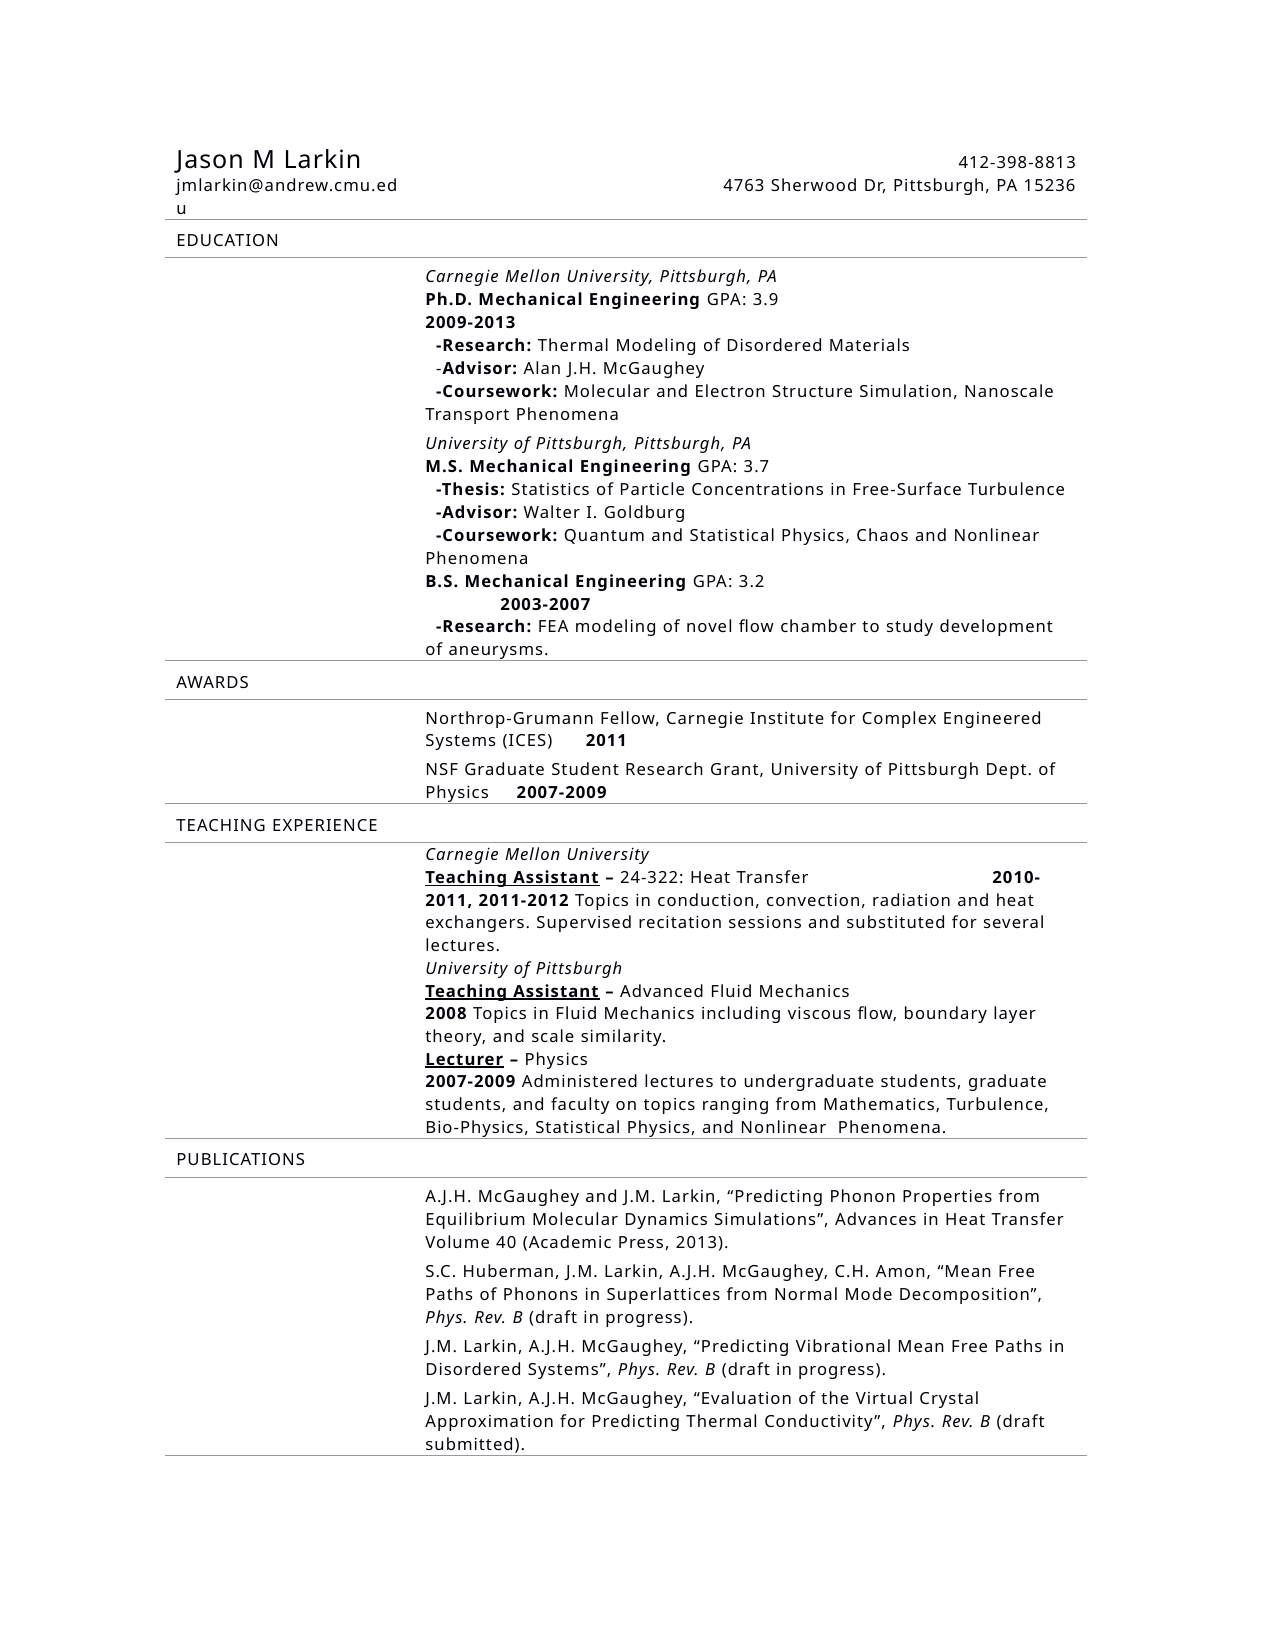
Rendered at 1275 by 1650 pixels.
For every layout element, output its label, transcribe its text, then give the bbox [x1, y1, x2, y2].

table_cell -Research: FEA modeling of novel flow chamber to study development of aneurysms. [414, 615, 1087, 660]
table_cell AWARDS [165, 661, 1087, 699]
table_cell Education [165, 220, 1087, 257]
table_cell A.J.H. McGaughey and J.M. Larkin, “Predicting Phonon Properties from Equilibrium Molecular Dynamics Simulations”, Advances in Heat Transfer Volume 40 (Academic Press, 2013). S.C. Huberman, J.M. Larkin, A.J.H. McGaughey, C.H. Amon, “Mean Free Paths of Phonons in Superlattices from Normal Mode Decomposition”, Phys. Rev. B (draft in progress). J.M. Larkin, A.J.H. McGaughey, “Predicting Vibrational Mean Free Paths in Disordered Systems”, Phys. Rev. B (draft in progress). J.M. Larkin, A.J.H. McGaughey, “Evaluation of the Virtual Crystal Approximation for Predicting Thermal Conductivity”, Phys. Rev. B (draft submitted). [414, 1178, 1087, 1455]
table_cell [165, 258, 414, 660]
table_cell -Thesis: Statistics of Particle Concentrations in Free-Surface Turbulence -Advisor: Walter I. Goldburg -Coursework: Quantum and Statistical Physics, Chaos and Nonlinear Phenomena [414, 477, 1087, 569]
table_header 412-398-8813 4763 Sherwood Dr, Pittsburgh, PA 15236 [414, 150, 1087, 219]
table_cell M.S. Mechanical Engineering GPA: 3.7 [414, 454, 1087, 477]
table_cell Carnegie Mellon University Teaching Assistant – 24-322: Heat Transfer 2010-2011, 2011-2012 Topics in conduction, convection, radiation and heat exchangers. Supervised recitation sessions and substituted for several lectures. University of Pittsburgh Teaching Assistant – Advanced Fluid Mechanics 2008 Topics in Fluid Mechanics including viscous flow, boundary layer theory, and scale similarity. Lecturer – Physics 2007-2009 Administered lectures to undergraduate students, graduate students, and faculty on topics ranging from Mathematics, Turbulence, Bio-Physics, Statistical Physics, and Nonlinear Phenomena. [414, 843, 1087, 1138]
table_cell [165, 700, 414, 803]
table_cell Northrop-Grumann Fellow, Carnegie Institute for Complex Engineered Systems (ICES) 2011 NSF Graduate Student Research Grant, University of Pittsburgh Dept. of Physics 2007-2009 [414, 700, 1087, 803]
table_cell [165, 843, 414, 1138]
table_header Jason M Larkin jmlarkin@andrew.cmu.edu [165, 150, 414, 219]
table_cell PublicationS [165, 1139, 1087, 1177]
table_cell B.S. Mechanical Engineering GPA: 3.2 2003-2007 [414, 569, 1087, 614]
table_cell Carnegie Mellon University, Pittsburgh, PA Ph.D. Mechanical Engineering GPA: 3.9 2009-2013 -Research: Thermal Modeling of Disordered Materials -Advisor: Alan J.H. McGaughey -Coursework: Molecular and Electron Structure Simulation, Nanoscale Transport Phenomena University of Pittsburgh, Pittsburgh, PA [414, 258, 1087, 454]
table_cell [165, 1178, 414, 1455]
table_cell Teaching Experience [165, 804, 1087, 842]
